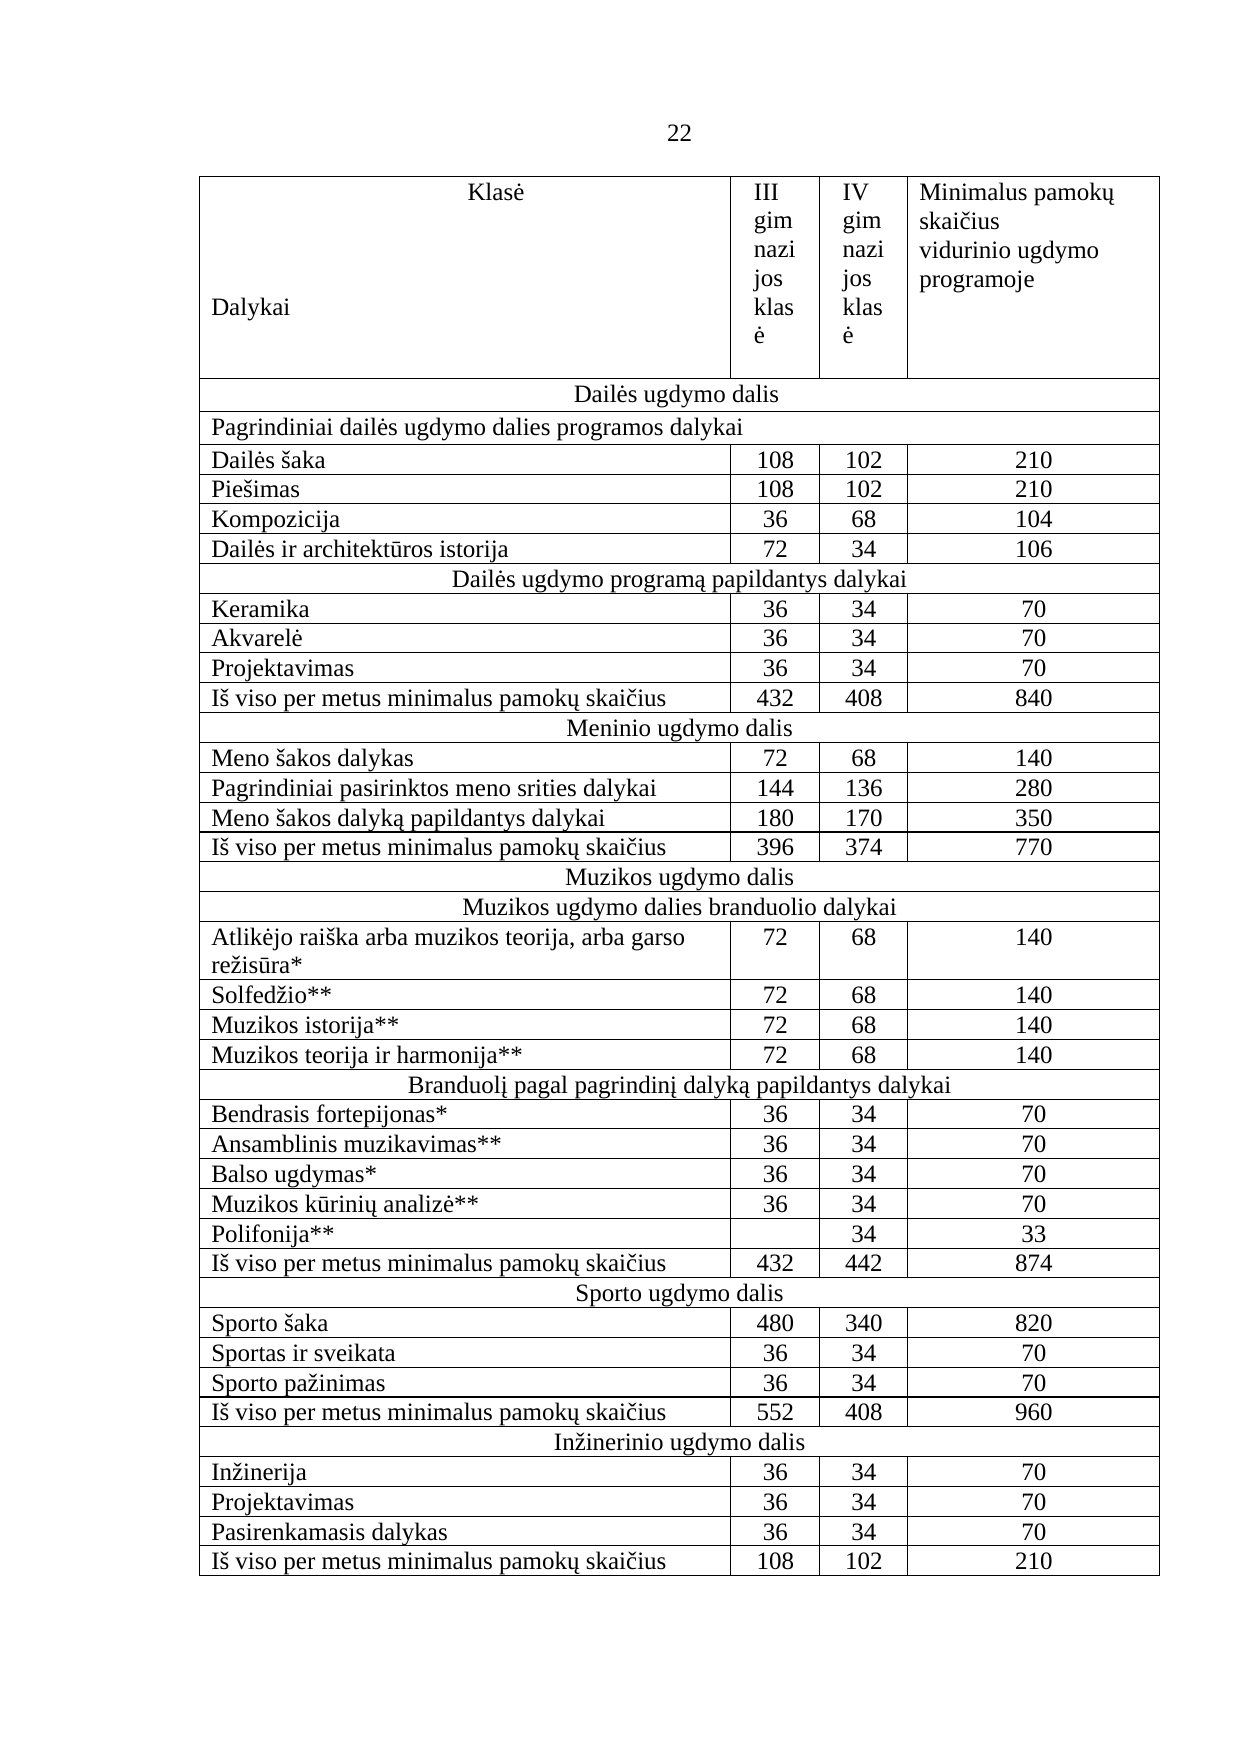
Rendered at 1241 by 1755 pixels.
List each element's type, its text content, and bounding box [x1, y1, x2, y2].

table_cell Piešimas [200, 475, 730, 503]
table_cell Inžinerinio ugdymo dalis [200, 1427, 1159, 1456]
table_cell 70 [908, 1457, 1159, 1486]
table_cell 840 [908, 683, 1159, 712]
table_cell Kompozicija [200, 504, 730, 533]
table_cell Dailės šaka [200, 445, 730, 473]
table_cell Projektavimas [200, 1487, 730, 1516]
table_cell 140 [908, 743, 1159, 772]
table_cell Muzikos istorija** [200, 1010, 730, 1039]
table_cell Iš viso per metus minimalus pamokų skaičius [200, 683, 730, 712]
table_cell 68 [820, 980, 907, 1009]
table_cell 72 [731, 743, 819, 772]
table_cell 136 [820, 773, 907, 802]
table_cell 442 [820, 1249, 907, 1277]
table_cell Projektavimas [200, 653, 730, 682]
table_cell Pagrindiniai dailės ugdymo dalies programos dalykai [200, 412, 1159, 444]
table_cell Meno šakos dalykas [200, 743, 730, 772]
table_cell 68 [820, 504, 907, 533]
table_cell 340 [820, 1308, 907, 1337]
table_cell 34 [820, 1368, 907, 1396]
table_cell 34 [820, 1219, 907, 1247]
table_cell 552 [731, 1398, 819, 1426]
table_cell Meninio ugdymo dalis [200, 713, 1159, 742]
table_cell 68 [820, 1040, 907, 1069]
table_cell 36 [731, 594, 819, 622]
table_header III gimnazijos klasė [731, 177, 819, 378]
table_cell 140 [908, 922, 1159, 979]
table_cell 34 [820, 594, 907, 622]
table_cell 432 [731, 683, 819, 712]
table_cell Sporto šaka [200, 1308, 730, 1337]
table_cell 34 [820, 1487, 907, 1516]
table_cell Iš viso per metus minimalus pamokų skaičius [200, 1546, 730, 1575]
table_cell 108 [731, 445, 819, 473]
table_cell Ansamblinis muzikavimas** [200, 1129, 730, 1158]
table_cell 170 [820, 803, 907, 831]
table_header IV gimnazijos klasė [820, 177, 907, 378]
table_cell 102 [820, 475, 907, 503]
table_cell 72 [731, 980, 819, 1009]
table_cell Meno šakos dalyką papildantys dalykai [200, 803, 730, 831]
table_cell 33 [908, 1219, 1159, 1247]
table_cell Muzikos teorija ir harmonija** [200, 1040, 730, 1069]
table_cell 36 [731, 504, 819, 533]
table_cell 70 [908, 1487, 1159, 1516]
table_cell 408 [820, 683, 907, 712]
table_cell 70 [908, 624, 1159, 652]
table_cell 36 [731, 1517, 819, 1545]
table_cell 36 [731, 1159, 819, 1188]
table_cell 106 [908, 534, 1159, 563]
table_cell 36 [731, 1457, 819, 1486]
table_cell Polifonija** [200, 1219, 730, 1247]
table_cell 36 [731, 653, 819, 682]
table_cell 70 [908, 1100, 1159, 1128]
table_cell 36 [731, 1338, 819, 1367]
table_cell 68 [820, 922, 907, 979]
table_cell Dailės ugdymo dalis [200, 379, 1159, 411]
table_cell 36 [731, 1129, 819, 1158]
table_cell [731, 1219, 819, 1247]
table_cell Pagrindiniai pasirinktos meno srities dalykai [200, 773, 730, 802]
table_cell 36 [731, 1189, 819, 1218]
table_cell 72 [731, 1010, 819, 1039]
table_cell 408 [820, 1398, 907, 1426]
table_cell 108 [731, 475, 819, 503]
table_cell 34 [820, 1129, 907, 1158]
table_cell Balso ugdymas* [200, 1159, 730, 1188]
table_cell 34 [820, 1100, 907, 1128]
table_cell 70 [908, 1129, 1159, 1158]
table_cell 72 [731, 1040, 819, 1069]
table_cell 36 [731, 1487, 819, 1516]
table_cell 34 [820, 1338, 907, 1367]
table_cell Atlikėjo raiška arba muzikos teorija, arba garso režisūra* [200, 922, 730, 979]
table_cell 374 [820, 833, 907, 861]
table_cell 34 [820, 534, 907, 563]
table_cell Dailės ir architektūros istorija [200, 534, 730, 563]
table_cell 34 [820, 653, 907, 682]
table_cell 874 [908, 1249, 1159, 1277]
table_cell 34 [820, 624, 907, 652]
table_cell Iš viso per metus minimalus pamokų skaičius [200, 1249, 730, 1277]
table_cell 108 [731, 1546, 819, 1575]
table_cell 70 [908, 653, 1159, 682]
table_cell Iš viso per metus minimalus pamokų skaičius [200, 833, 730, 861]
table_cell 960 [908, 1398, 1159, 1426]
table_cell 210 [908, 445, 1159, 473]
table_cell Inžinerija [200, 1457, 730, 1486]
table_cell 70 [908, 1338, 1159, 1367]
table_cell 70 [908, 1517, 1159, 1545]
table_cell Bendrasis fortepijonas* [200, 1100, 730, 1128]
table_cell 396 [731, 833, 819, 861]
table_cell 820 [908, 1308, 1159, 1337]
table_cell 104 [908, 504, 1159, 533]
table_cell 770 [908, 833, 1159, 861]
table_cell Branduolį pagal pagrindinį dalyką papildantys dalykai [200, 1070, 1159, 1098]
table_cell 72 [731, 922, 819, 979]
table_cell 140 [908, 1010, 1159, 1039]
table_cell Muzikos ugdymo dalies branduolio dalykai [200, 892, 1159, 921]
table_cell Muzikos ugdymo dalis [200, 862, 1159, 891]
table_cell 36 [731, 1100, 819, 1128]
table_cell Muzikos kūrinių analizė** [200, 1189, 730, 1218]
table_cell 102 [820, 445, 907, 473]
table_cell 144 [731, 773, 819, 802]
table_cell 70 [908, 1189, 1159, 1218]
table_cell 70 [908, 1159, 1159, 1188]
table_cell 68 [820, 1010, 907, 1039]
table_cell 480 [731, 1308, 819, 1337]
table_cell Pasirenkamasis dalykas [200, 1517, 730, 1545]
table_cell 36 [731, 624, 819, 652]
table_header Klasė Dalykai [200, 177, 730, 378]
table_cell 34 [820, 1159, 907, 1188]
table_cell 34 [820, 1517, 907, 1545]
table_cell Sporto ugdymo dalis [200, 1278, 1159, 1307]
table_cell 34 [820, 1457, 907, 1486]
table_cell Sporto pažinimas [200, 1368, 730, 1396]
table_cell 280 [908, 773, 1159, 802]
table_cell 68 [820, 743, 907, 772]
table_cell Akvarelė [200, 624, 730, 652]
table_cell 140 [908, 1040, 1159, 1069]
table_cell Iš viso per metus minimalus pamokų skaičius [200, 1398, 730, 1426]
table_cell Solfedžio** [200, 980, 730, 1009]
table_cell Sportas ir sveikata [200, 1338, 730, 1367]
table_cell 180 [731, 803, 819, 831]
table_cell 70 [908, 594, 1159, 622]
table_cell Dailės ugdymo programą papildantys dalykai [200, 564, 1159, 593]
table_cell Keramika [200, 594, 730, 622]
table_cell 34 [820, 1189, 907, 1218]
table_cell 350 [908, 803, 1159, 831]
table_cell 210 [908, 1546, 1159, 1575]
table_header Minimalus pamokų skaičius vidurinio ugdymo programoje [908, 177, 1159, 378]
table_cell 72 [731, 534, 819, 563]
table_cell 70 [908, 1368, 1159, 1396]
table_cell 102 [820, 1546, 907, 1575]
table_cell 140 [908, 980, 1159, 1009]
table_cell 432 [731, 1249, 819, 1277]
table_cell 210 [908, 475, 1159, 503]
table_cell 36 [731, 1368, 819, 1396]
